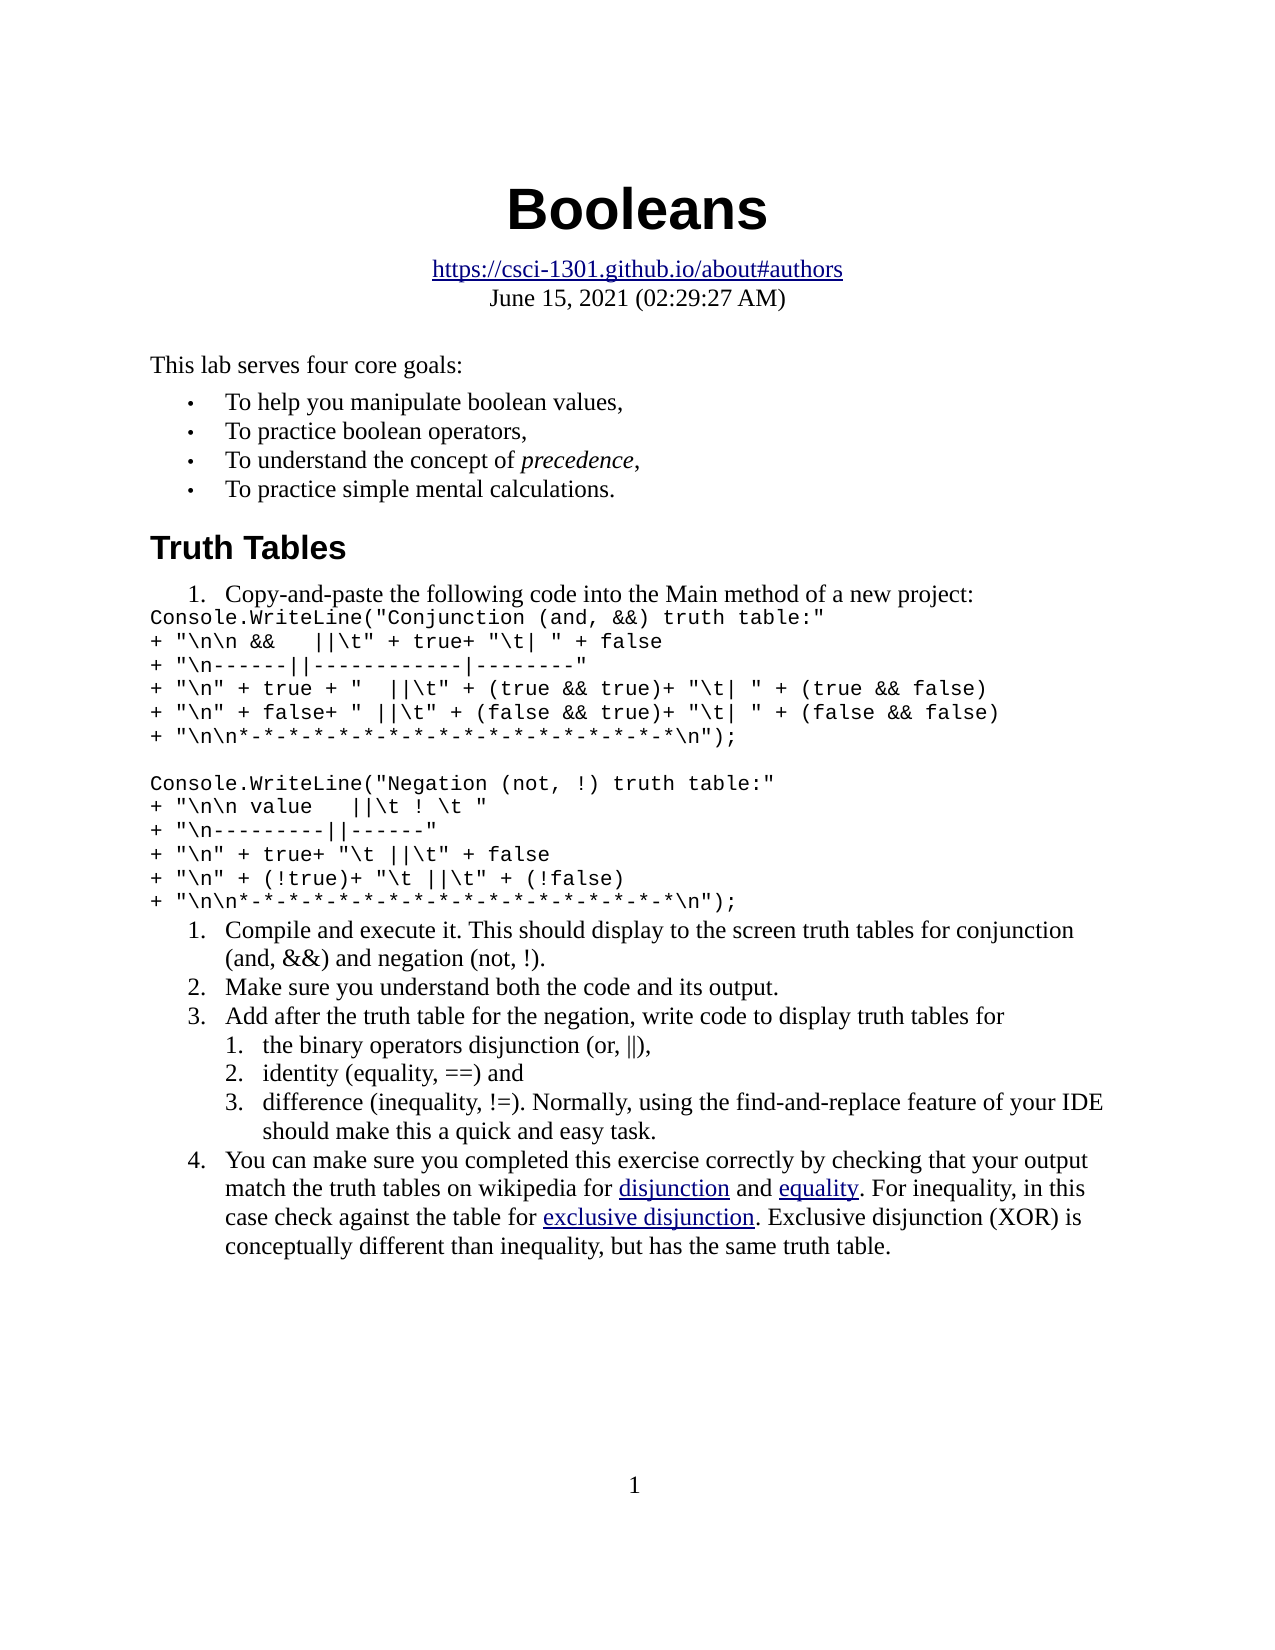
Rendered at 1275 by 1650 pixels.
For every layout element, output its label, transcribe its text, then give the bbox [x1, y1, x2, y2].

text + "\n" + true + " ||\t" + (true && true)+ "\t| " + (true && false) [150, 678, 1125, 702]
text Console.WriteLine("Negation (not, !) truth table:" [150, 773, 1125, 797]
text Console.WriteLine("Conjunction (and, &&) truth table:" [150, 607, 1125, 631]
list To help you manipulate boolean values, [187, 387, 1125, 416]
text + "\n\n value ||\t ! \t " [150, 797, 1125, 820]
text + "\n---------||------" [150, 820, 1125, 844]
list To practice simple mental calculations. [187, 474, 1125, 502]
text + "\n" + false+ " ||\t" + (false && true)+ "\t| " + (false && false) [150, 702, 1125, 726]
text + "\n" + true+ "\t ||\t" + false [150, 844, 1125, 867]
list Make sure you understand both the code and its output. [187, 972, 1125, 1001]
title Booleans [150, 175, 1125, 242]
text + "\n\n && ||\t" + true+ "\t| " + false [150, 631, 1125, 655]
text June 15, 2021 (02:29:27 AM) [150, 283, 1125, 312]
text https://csci-1301.github.io/about#authors [150, 254, 1125, 283]
list the binary operators disjunction (or, ||), [225, 1030, 1125, 1058]
text This lab serves four core goals: [150, 350, 1125, 378]
text + "\n\n*-*-*-*-*-*-*-*-*-*-*-*-*-*-*-*-*-*\n"); [150, 891, 1125, 915]
list identity (equality, ==) and [225, 1058, 1125, 1087]
subtitle Truth Tables [150, 527, 1125, 566]
list difference (inequality, !=). Normally, using the find-and-replace feature of your IDE should make this a quick and easy task. [225, 1087, 1125, 1145]
list Compile and execute it. This should display to the screen truth tables for conjunction (and, &&) and negation (not, !). [187, 915, 1125, 972]
list To practice boolean operators, [187, 416, 1125, 445]
text + "\n------||------------|--------" [150, 655, 1125, 678]
list You can make sure you completed this exercise correctly by checking that your output match the truth tables on wikipedia for disjunction and equality. For inequality, in this case check against the table for exclusive disjunction. Exclusive disjunction (XOR) is conceptually different than inequality, but has the same truth table. [187, 1145, 1125, 1260]
text + "\n\n*-*-*-*-*-*-*-*-*-*-*-*-*-*-*-*-*-*\n"); [150, 726, 1125, 749]
list Copy-and-paste the following code into the Main method of a new project: [187, 579, 1125, 607]
list Add after the truth table for the negation, write code to display truth tables for [187, 1001, 1125, 1030]
text + "\n" + (!true)+ "\t ||\t" + (!false) [150, 867, 1125, 891]
list To understand the concept of precedence, [187, 445, 1125, 474]
